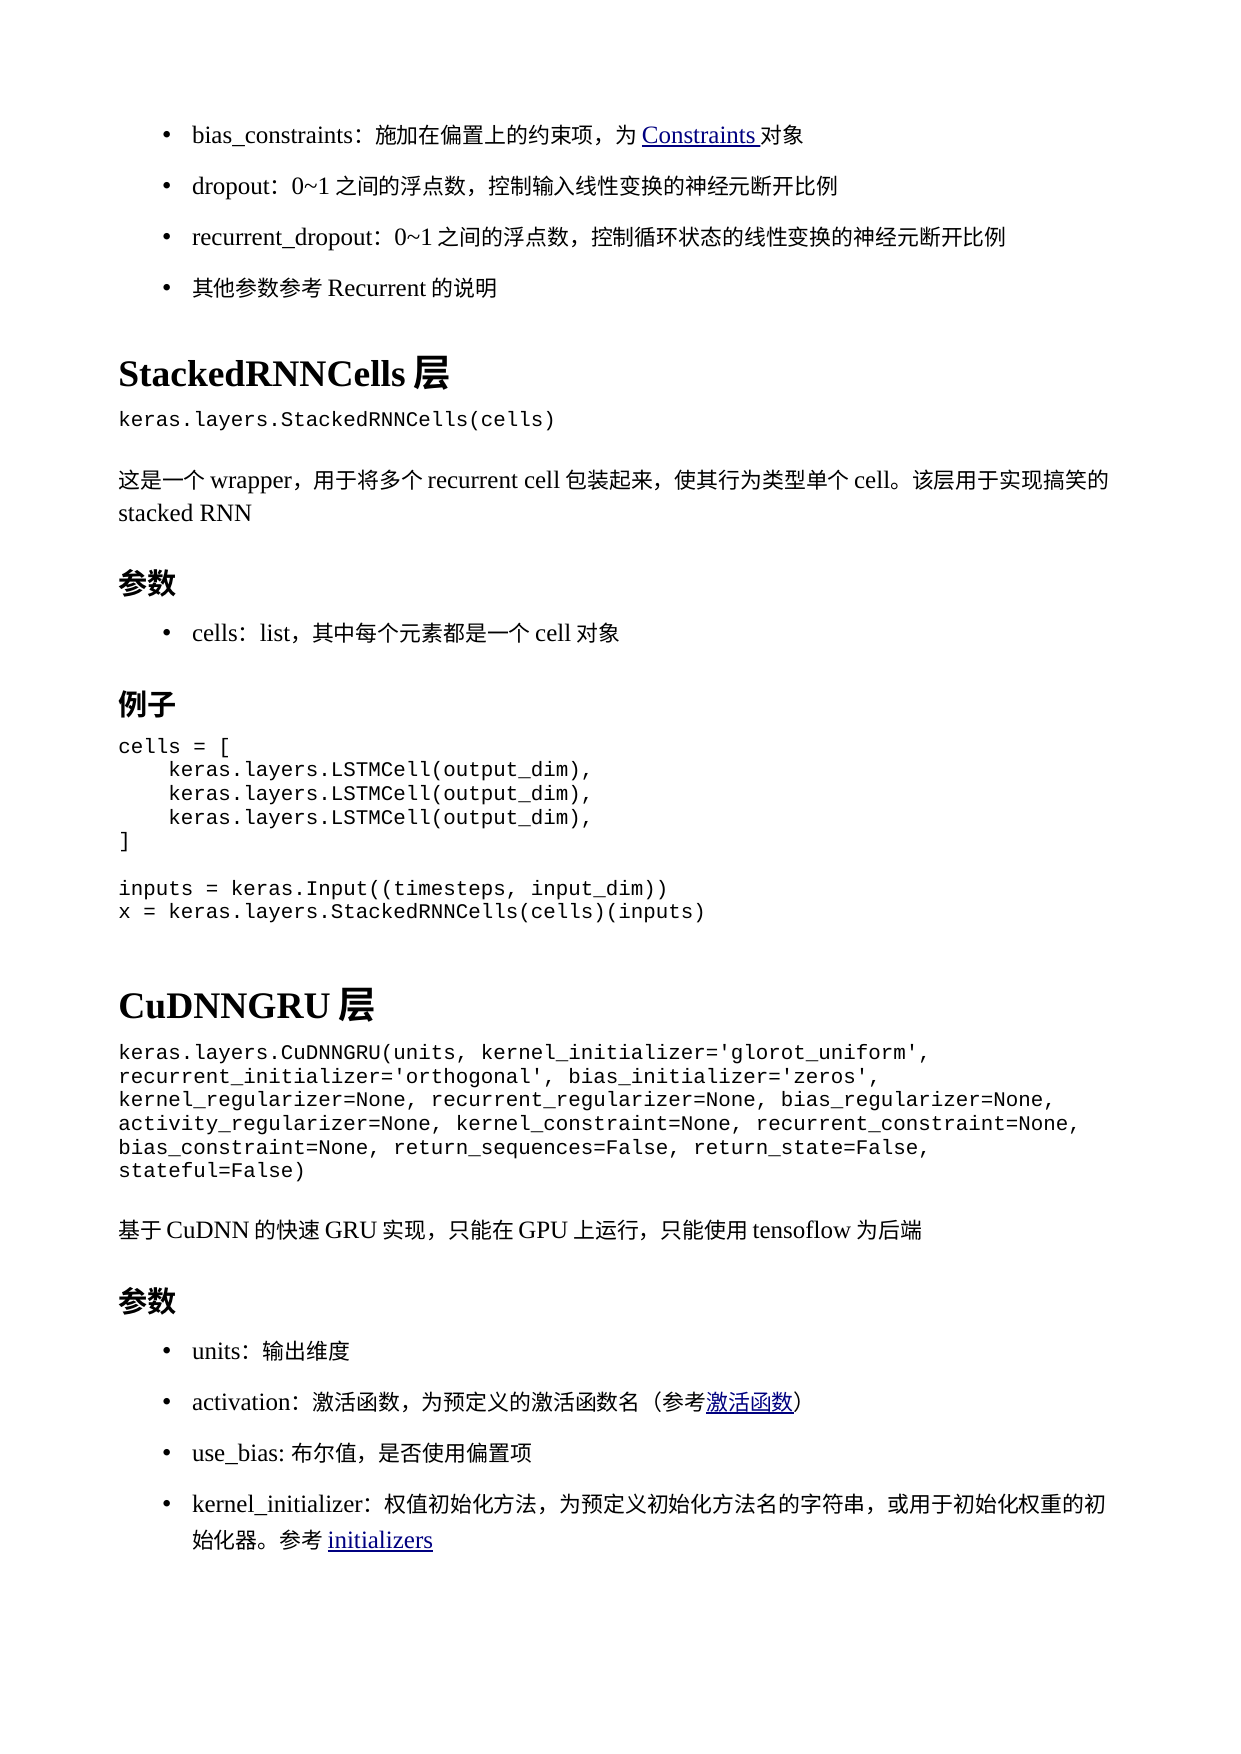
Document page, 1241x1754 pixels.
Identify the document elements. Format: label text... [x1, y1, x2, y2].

list use_bias: 布尔值，是否使用偏置项 [162, 1436, 1122, 1467]
subtitle 参数 [118, 1279, 1122, 1321]
text ] [118, 830, 1122, 854]
subtitle CuDNNGRU层 [118, 975, 1122, 1029]
list recurrent_dropout：0~1之间的浮点数，控制循环状态的线性变换的神经元断开比例 [162, 220, 1122, 252]
list dropout：0~1之间的浮点数，控制输入线性变换的神经元断开比例 [162, 169, 1122, 201]
text keras.layers.LSTMCell(output_dim), [118, 783, 1122, 807]
text keras.layers.StackedRNNCells(cells) [118, 409, 1122, 433]
subtitle 参数 [118, 561, 1122, 603]
text inputs = keras.Input((timesteps, input_dim)) [118, 878, 1122, 901]
text keras.layers.LSTMCell(output_dim), [118, 759, 1122, 783]
list cells：list，其中每个元素都是一个cell对象 [162, 616, 1122, 647]
list units：输出维度 [162, 1334, 1122, 1365]
text 基于CuDNN的快速GRU实现，只能在GPU上运行，只能使用tensoflow为后端 [118, 1213, 1122, 1245]
list kernel_initializer：权值初始化方法，为预定义初始化方法名的字符串，或用于初始化权重的初始化器。参考initializers [162, 1487, 1122, 1555]
list 其他参数参考Recurrent的说明 [162, 271, 1122, 303]
text x = keras.layers.StackedRNNCells(cells)(inputs) [118, 901, 1122, 925]
text keras.layers.CuDNNGRU(units, kernel_initializer='glorot_uniform', recurrent_initializer='orthogonal', bias_initializer='zeros', kernel_regularizer=None, recurrent_regularizer=None, bias_regularizer=None, activity_regularizer=None, kernel_constraint=None, recurrent_constraint=None, bias_constraint=None, return_sequences=False, return_state=False, stateful=False) [118, 1042, 1122, 1184]
text cells = [ [118, 736, 1122, 759]
subtitle StackedRNNCells层 [118, 343, 1122, 397]
text 这是一个wrapper，用于将多个recurrent cell包装起来，使其行为类型单个cell。该层用于实现搞笑的stacked RNN [118, 463, 1122, 527]
list bias_constraints：施加在偏置上的约束项，为Constraints对象 [162, 118, 1122, 150]
text keras.layers.LSTMCell(output_dim), [118, 807, 1122, 830]
subtitle 例子 [118, 681, 1122, 723]
list activation：激活函数，为预定义的激活函数名（参考激活函数） [162, 1385, 1122, 1416]
